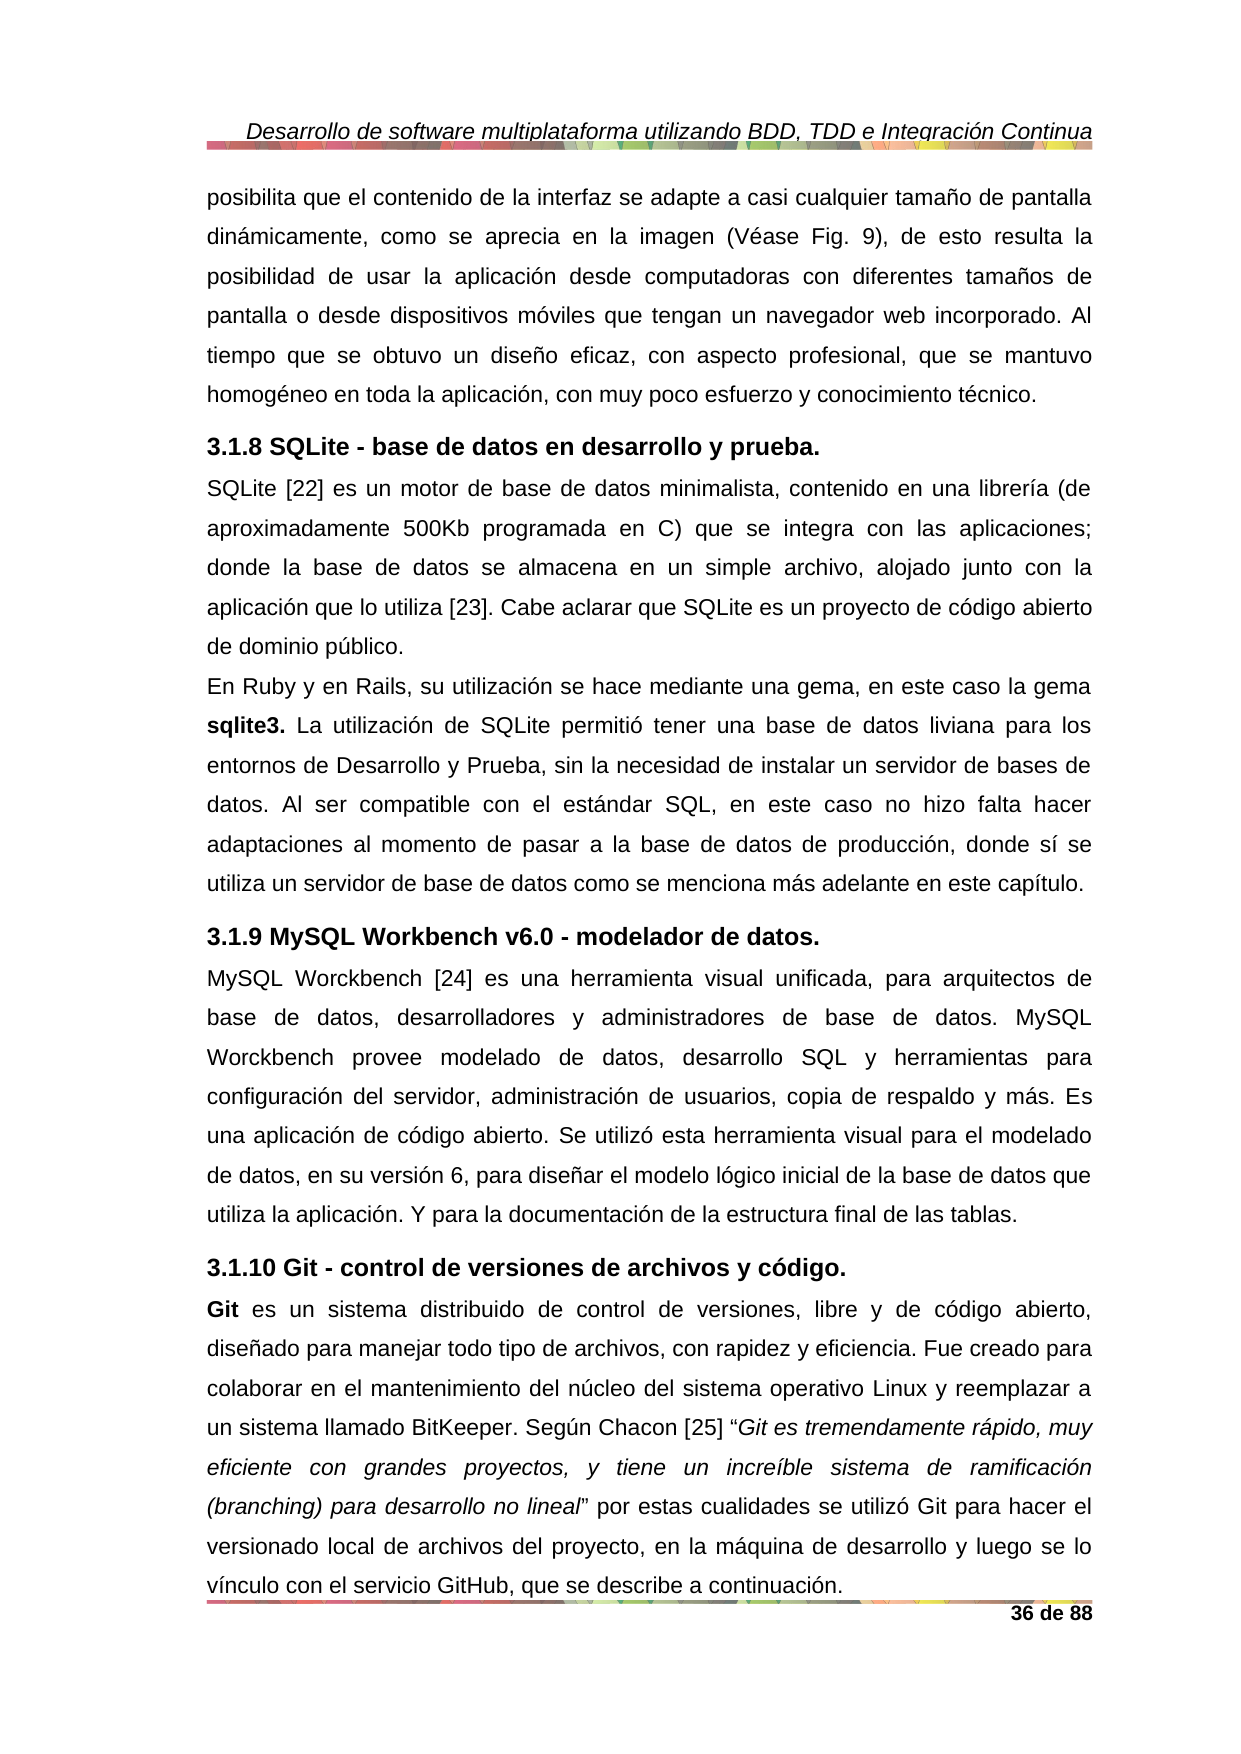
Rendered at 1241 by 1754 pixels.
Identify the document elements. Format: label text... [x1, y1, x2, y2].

text MySQL Worckbench [24] es una herramienta visual unificada, para arquitectos de base de datos, desarrolladores y administradores de base de datos. MySQL Worckbench provee modelado de datos, desarrollo SQL y herramientas para configuración del servidor, administración de usuarios, copia de respaldo y más. Es una aplicación de código abierto. Se utilizó esta herramienta visual para el modelado de datos, en su versión 6, para diseñar el modelo lógico inicial de la base de datos que utiliza la aplicación. Y para la documentación de la estructura final de las tablas. [207, 964, 1093, 1228]
list 3.1.8 SQLite - base de datos en desarrollo y prueba. [207, 432, 1093, 461]
list 3.1.9 MySQL Workbench v6.0 - modelador de datos. [207, 921, 1093, 950]
text En Ruby y en Rails, su utilización se hace mediante una gema, en este caso la gema sqlite3. La utilización de SQLite permitió tener una base de datos liviana para los entornos de Desarrollo y Prueba, sin la necesidad de instalar un servidor de bases de datos. Al ser compatible con el estándar SQL, en este caso no hizo falta hacer adaptaciones al momento de pasar a la base de datos de producción, donde sí se utiliza un servidor de base de datos como se menciona más adelante en este capítulo. [207, 673, 1093, 897]
list 3.1.10 Git - control de versiones de archivos y código. [207, 1253, 1093, 1281]
text posibilita que el contenido de la interfaz se adapte a casi cualquier tamaño de pantalla dinámicamente, como se aprecia en la imagen (Véase Fig. 9), de esto resulta la posibilidad de usar la aplicación desde computadoras con diferentes tamaños de pantalla o desde dispositivos móviles que tengan un navegador web incorporado. Al tiempo que se obtuvo un diseño eficaz, con aspecto profesional, que se mantuvo homogéneo en toda la aplicación, con muy poco esfuerzo y conocimiento técnico. [207, 184, 1093, 407]
text Git es un sistema distribuido de control de versiones, libre y de código abierto, diseñado para manejar todo tipo de archivos, con rapidez y eficiencia. Fue creado para colaborar en el mantenimiento del núcleo del sistema operativo Linux y reemplazar a un sistema llamado BitKeeper. Según Chacon [25] “Git es tremendamente rápido, muy eficiente con grandes proyectos, y tiene un increíble sistema de ramificación (branching) para desarrollo no lineal” por estas cualidades se utilizó Git para hacer el versionado local de archivos del proyecto, en la máquina de desarrollo y luego se lo vínculo con el servicio GitHub, que se describe a continuación. [207, 1296, 1093, 1598]
text SQLite [22] es un motor de base de datos minimalista, contenido en una librería (de aproximadamente 500Kb programada en C) que se integra con las aplicaciones; donde la base de datos se almacena en un simple archivo, alojado junto con la aplicación que lo utiliza [23]. Cabe aclarar que SQLite es un proyecto de código abierto de dominio público. [207, 475, 1093, 660]
